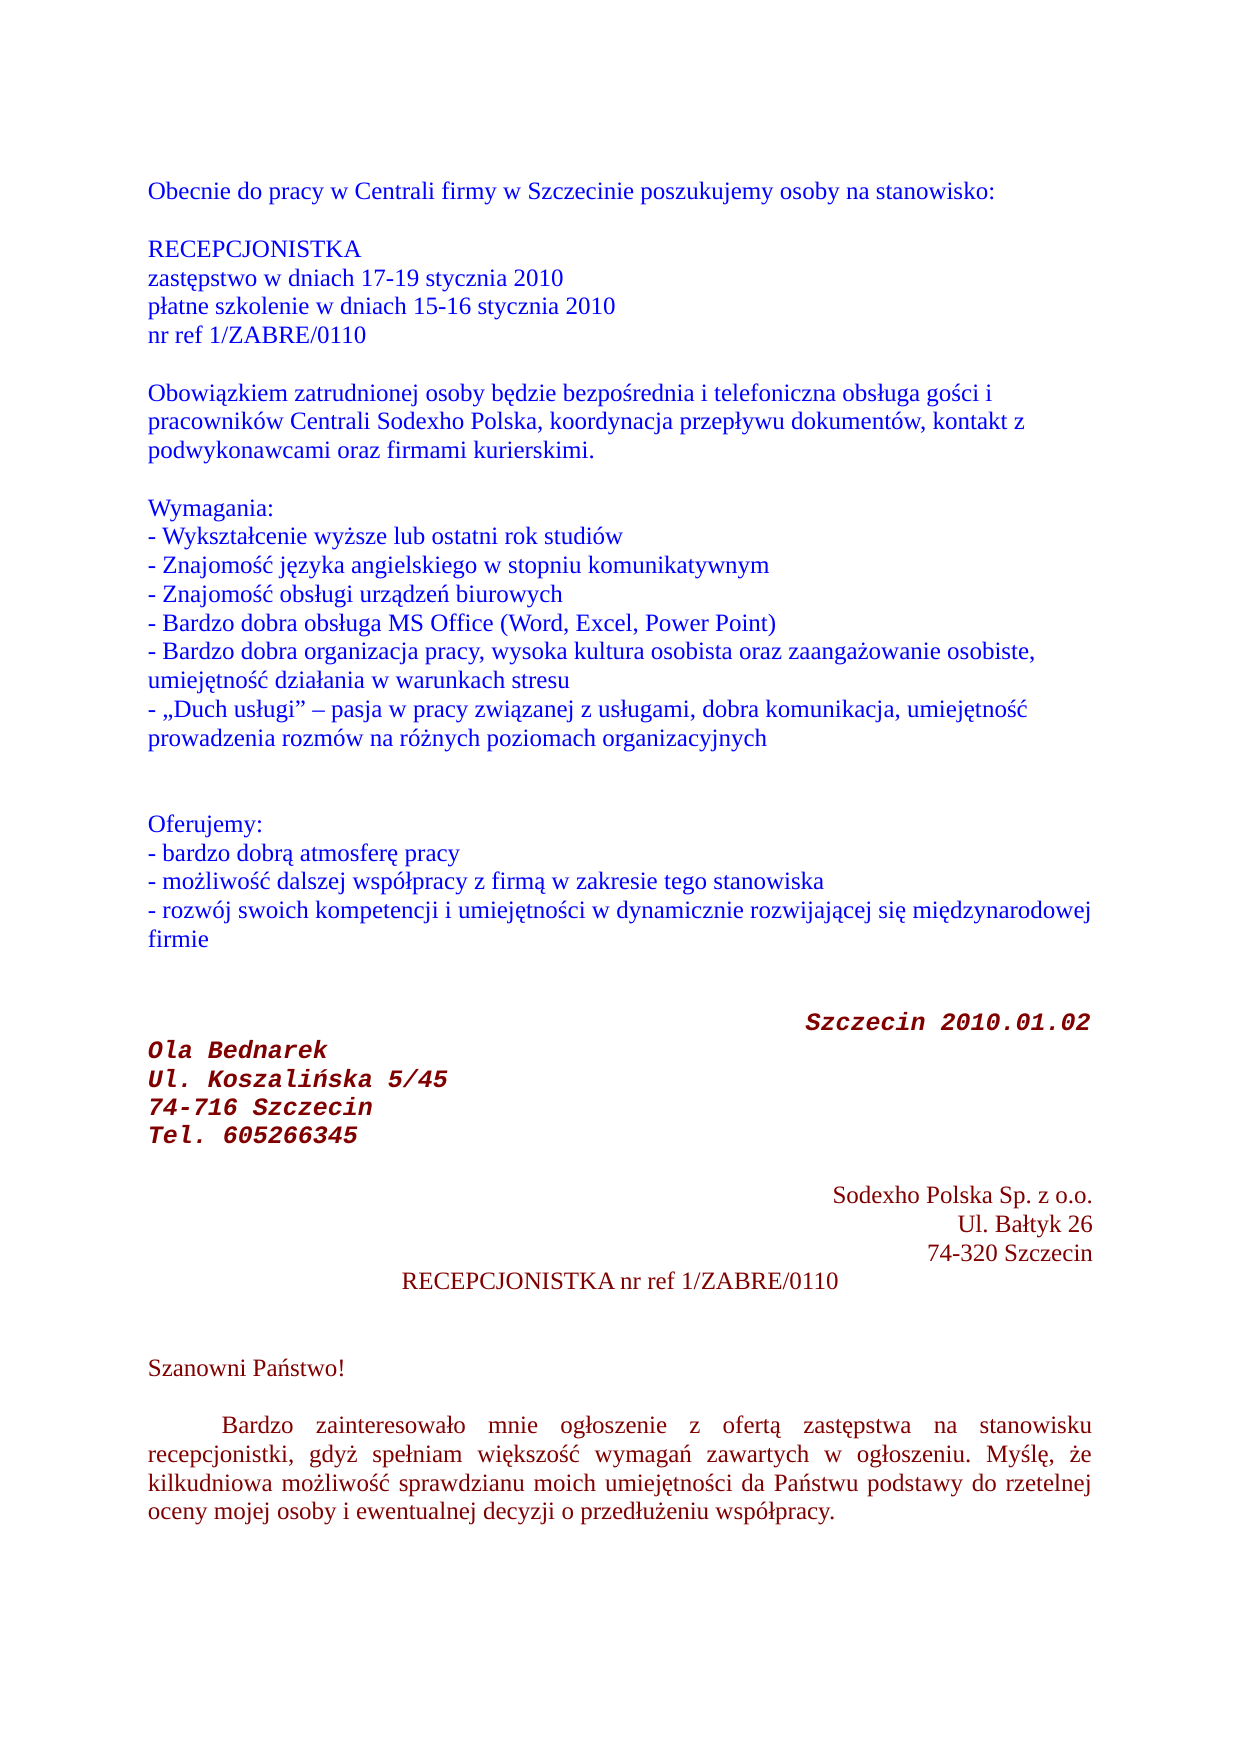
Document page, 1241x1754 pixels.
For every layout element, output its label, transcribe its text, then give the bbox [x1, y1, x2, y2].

text Ola Bednarek [148, 1038, 1093, 1066]
text Szanowni Państwo! [148, 1353, 1093, 1381]
text Tel. 605266345 [148, 1123, 1093, 1151]
text Szczecin 2010.01.02 [148, 1010, 1093, 1038]
text 74-716 Szczecin [148, 1095, 1093, 1123]
text Bardzo zainteresowało mnie ogłoszenie z ofertą zastępstwa na stanowisku recepcjonistki, gdyż spełniam większość wymagań zawartych w ogłoszeniu. Myślę, że kilkudniowa możliwość sprawdzianu moich umiejętności da Państwu podstawy do rzetelnej oceny mojej osoby i ewentualnej decyzji o przedłużeniu współpracy. [148, 1410, 1093, 1525]
text Ul. Koszalińska 5/45 [148, 1066, 1093, 1095]
text Ul. Bałtyk 26 [148, 1209, 1093, 1238]
text 74-320 Szczecin [148, 1238, 1093, 1266]
text Obecnie do pracy w Centrali firmy w Szczecinie poszukujemy osoby na stanowisko: RECEPCJONISTKA zastępstwo w dniach 17-19 stycznia 2010 płatne szkolenie w dniach 15-16 stycznia 2010 nr ref 1/ZABRE/0110 Obowiązkiem zatrudnionej osoby będzie bezpośrednia i telefoniczna obsługa gości i pracowników Centrali Sodexho Polska, koordynacja przepływu dokumentów, kontakt z podwykonawcami oraz firmami kurierskimi. Wymagania: - Wykształcenie wyższe lub ostatni rok studiów - Znajomość języka angielskiego w stopniu komunikatywnym - Znajomość obsługi urządzeń biurowych - Bardzo dobra obsługa MS Office (Word, Excel, Power Point) - Bardzo dobra organizacja pracy, wysoka kultura osobista oraz zaangażowanie osobiste, umiejętność działania w warunkach stresu - „Duch usługi” – pasja w pracy związanej z usługami, dobra komunikacja, umiejętność prowadzenia rozmów na różnych poziomach organizacyjnych Oferujemy: - bardzo dobrą atmosferę pracy - możliwość dalszej współpracy z firmą w zakresie tego stanowiska - rozwój swoich kompetencji i umiejętności w dynamicznie rozwijającej się międzynarodowej firmie [148, 148, 1093, 953]
text Sodexho Polska Sp. z o.o. [148, 1180, 1093, 1209]
text RECEPCJONISTKA nr ref 1/ZABRE/0110 [148, 1266, 1093, 1324]
